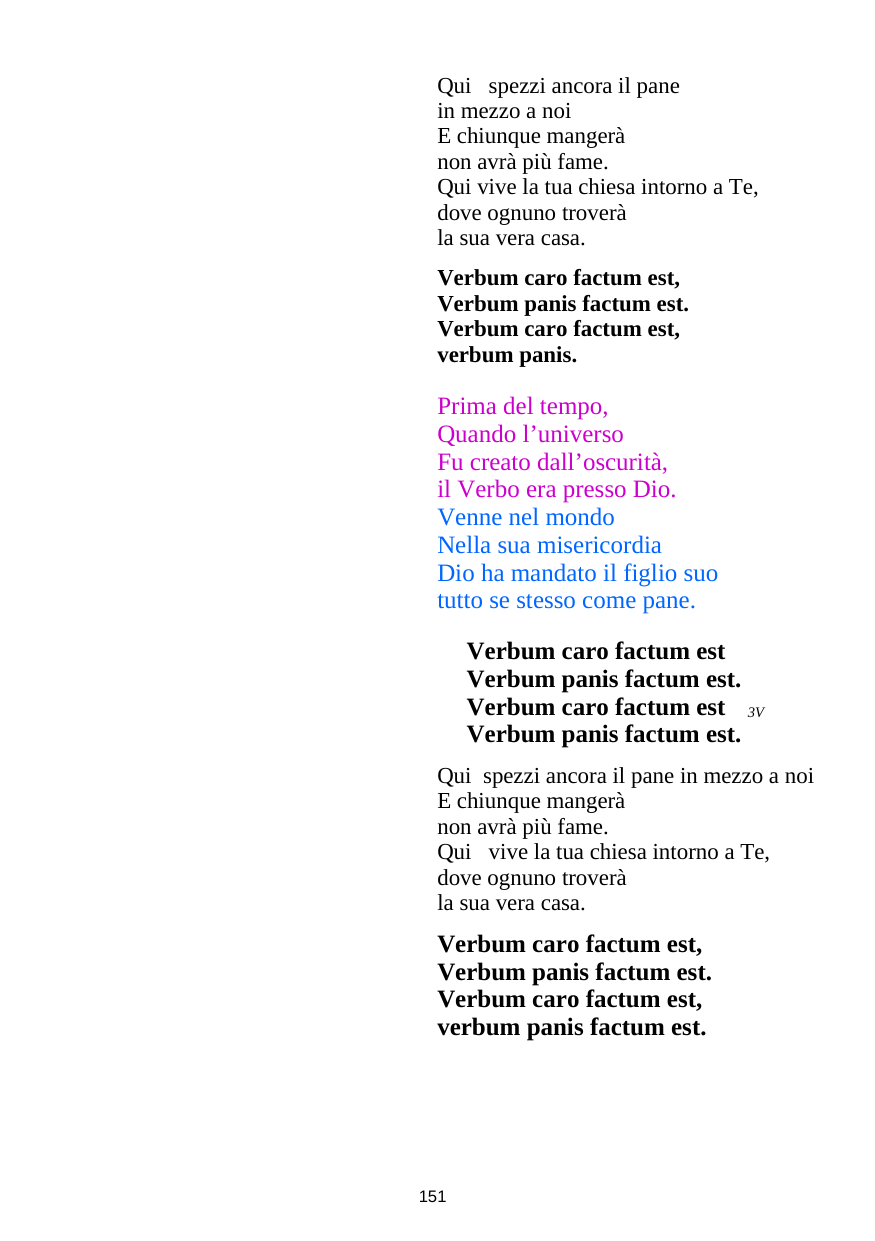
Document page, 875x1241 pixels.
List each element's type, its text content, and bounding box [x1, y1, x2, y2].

text Verbum panis factum est. [437, 291, 844, 316]
text Venne nel mondo [437, 503, 844, 531]
text Qui vive la tua chiesa intorno a Te, [437, 174, 844, 200]
text Verbum caro factum est, [437, 930, 844, 958]
text verbum panis. [437, 342, 844, 367]
text Prima del tempo, [437, 392, 844, 420]
text Qui spezzi ancora il pane in mezzo a noi [437, 763, 844, 788]
text Verbum panis factum est. [466, 720, 844, 748]
text Verbum caro factum est, [437, 986, 844, 1013]
text Qui spezzi ancora il pane [437, 73, 844, 98]
text Verbum caro factum est [466, 637, 844, 665]
text E chiunque mangerà [437, 788, 844, 814]
text Verbum caro factum est, [437, 265, 844, 291]
text Nella sua misericordia [437, 531, 844, 559]
text Verbum caro factum est 3V [466, 693, 844, 720]
text tutto se stesso come pane. [437, 586, 844, 614]
text la sua vera casa. [437, 890, 844, 915]
text Dio ha mandato il figlio suo [437, 559, 844, 586]
text Verbum panis factum est. [466, 665, 844, 693]
text verbum panis factum est. [437, 1013, 844, 1041]
text dove ognuno troverà [437, 200, 844, 225]
text Qui vive la tua chiesa intorno a Te, [437, 839, 844, 864]
text Verbum panis factum est. [437, 958, 844, 986]
text il Verbo era presso Dio. [437, 476, 844, 503]
text Quando l’universo [437, 420, 844, 448]
text Fu creato dall’oscurità, [437, 448, 844, 476]
text non avrà più fame. [437, 814, 844, 839]
text dove ognuno troverà [437, 864, 844, 890]
text non avrà più fame. [437, 149, 844, 174]
text E chiunque mangerà [437, 123, 844, 149]
text Verbum caro factum est, [437, 316, 844, 342]
text in mezzo a noi [437, 98, 844, 123]
text la sua vera casa. [437, 225, 844, 251]
